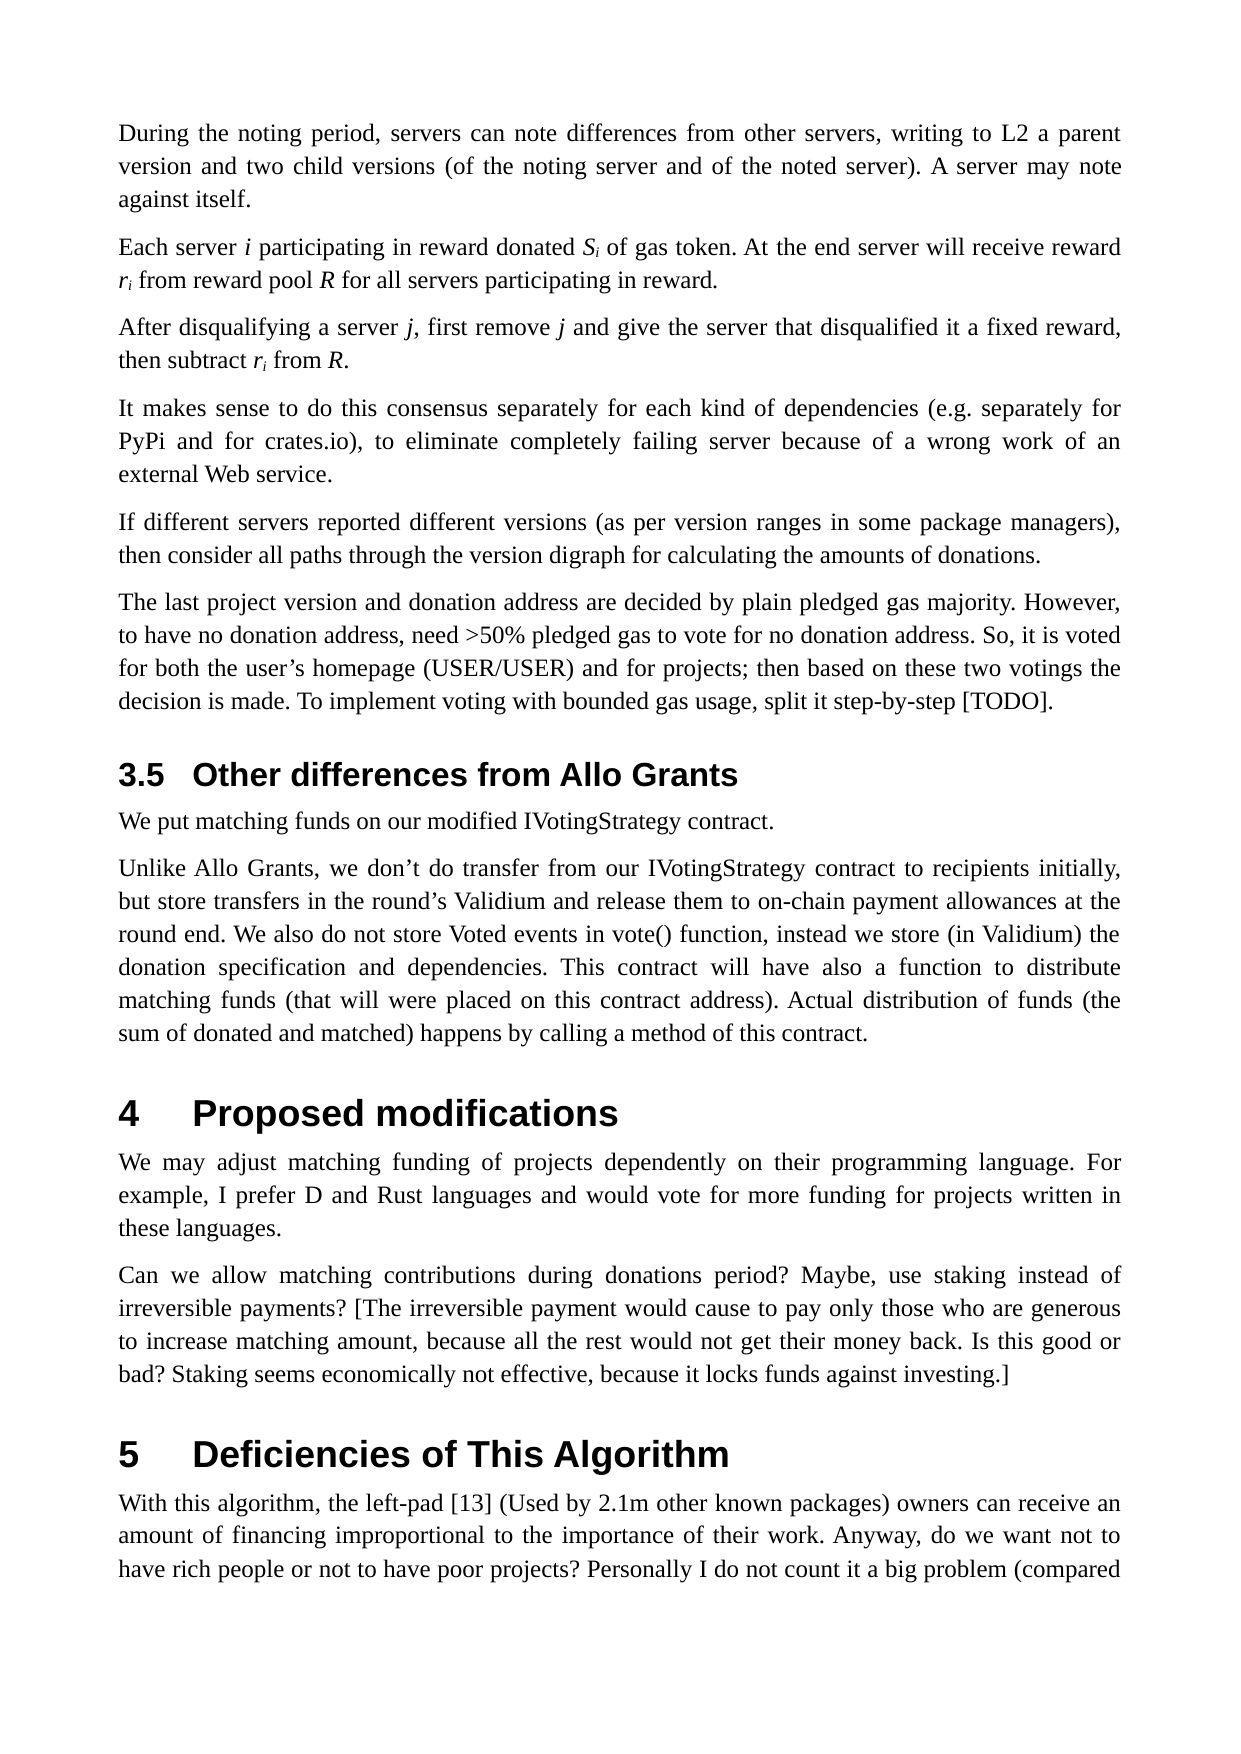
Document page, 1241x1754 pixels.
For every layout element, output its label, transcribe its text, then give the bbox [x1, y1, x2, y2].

subtitle Proposed modifications [118, 1091, 1122, 1134]
text We put matching funds on our modified IVotingStrategy contract. [118, 806, 1122, 834]
text Unlike Allo Grants, we don’t do transfer from our IVotingStrategy contract to recipients initially, but store transfers in the round’s Validium and release them to on-chain payment allowances at the round end. We also do not store Voted events in vote() function, instead we store (in Validium) the donation specification and dependencies. This contract will have also a function to distribute matching funds (that will were placed on this contract address). Actual distribution of funds (the sum of donated and matched) happens by calling a method of this contract. [118, 853, 1122, 1047]
subtitle Deficiencies of This Algorithm [118, 1432, 1122, 1475]
text It makes sense to do this consensus separately for each kind of dependencies (e.g. separately for PyPi and for crates.io), to eliminate completely failing server because of a wrong work of an external Web service. [118, 393, 1122, 488]
text After disqualifying a server j, first remove j and give the server that disqualified it a fixed reward, then subtract ri from R. [118, 312, 1122, 374]
text With this algorithm, the left-pad [13] (Used by 2.1m other known packages) owners can receive an amount of financing improportional to the importance of their work. Anyway, do we want not to have rich people or not to have poor projects? Personally I do not count it a big problem (compared [118, 1488, 1122, 1582]
text Each server i participating in reward donated Si of gas token. At the end server will receive reward ri from reward pool R for all servers participating in reward. [118, 232, 1122, 293]
text The last project version and donation address are decided by plain pledged gas majority. However, to have no donation address, need >50% pledged gas to vote for no donation address. So, it is voted for both the user’s homepage (USER/USER) and for projects; then based on these two votings the decision is made. To implement voting with bounded gas usage, split it step-by-step [TODO]. [118, 587, 1122, 715]
text Can we allow matching contributions during donations period? Maybe, use staking instead of irreversible payments? [The irreversible payment would cause to pay only those who are generous to increase matching amount, because all the rest would not get their money back. Is this good or bad? Staking seems economically not effective, because it locks funds against investing.] [118, 1260, 1122, 1388]
text During the noting period, servers can note differences from other servers, writing to L2 a parent version and two child versions (of the noting server and of the noted server). A server may note against itself. [118, 118, 1122, 213]
text If different servers reported different versions (as per version ranges in some package managers), then consider all paths through the version digraph for calculating the amounts of donations. [118, 507, 1122, 568]
text We may adjust matching funding of projects dependently on their programming language. For example, I prefer D and Rust languages and would vote for more funding for projects written in these languages. [118, 1147, 1122, 1241]
subtitle Other differences from Allo Grants [118, 755, 1122, 793]
